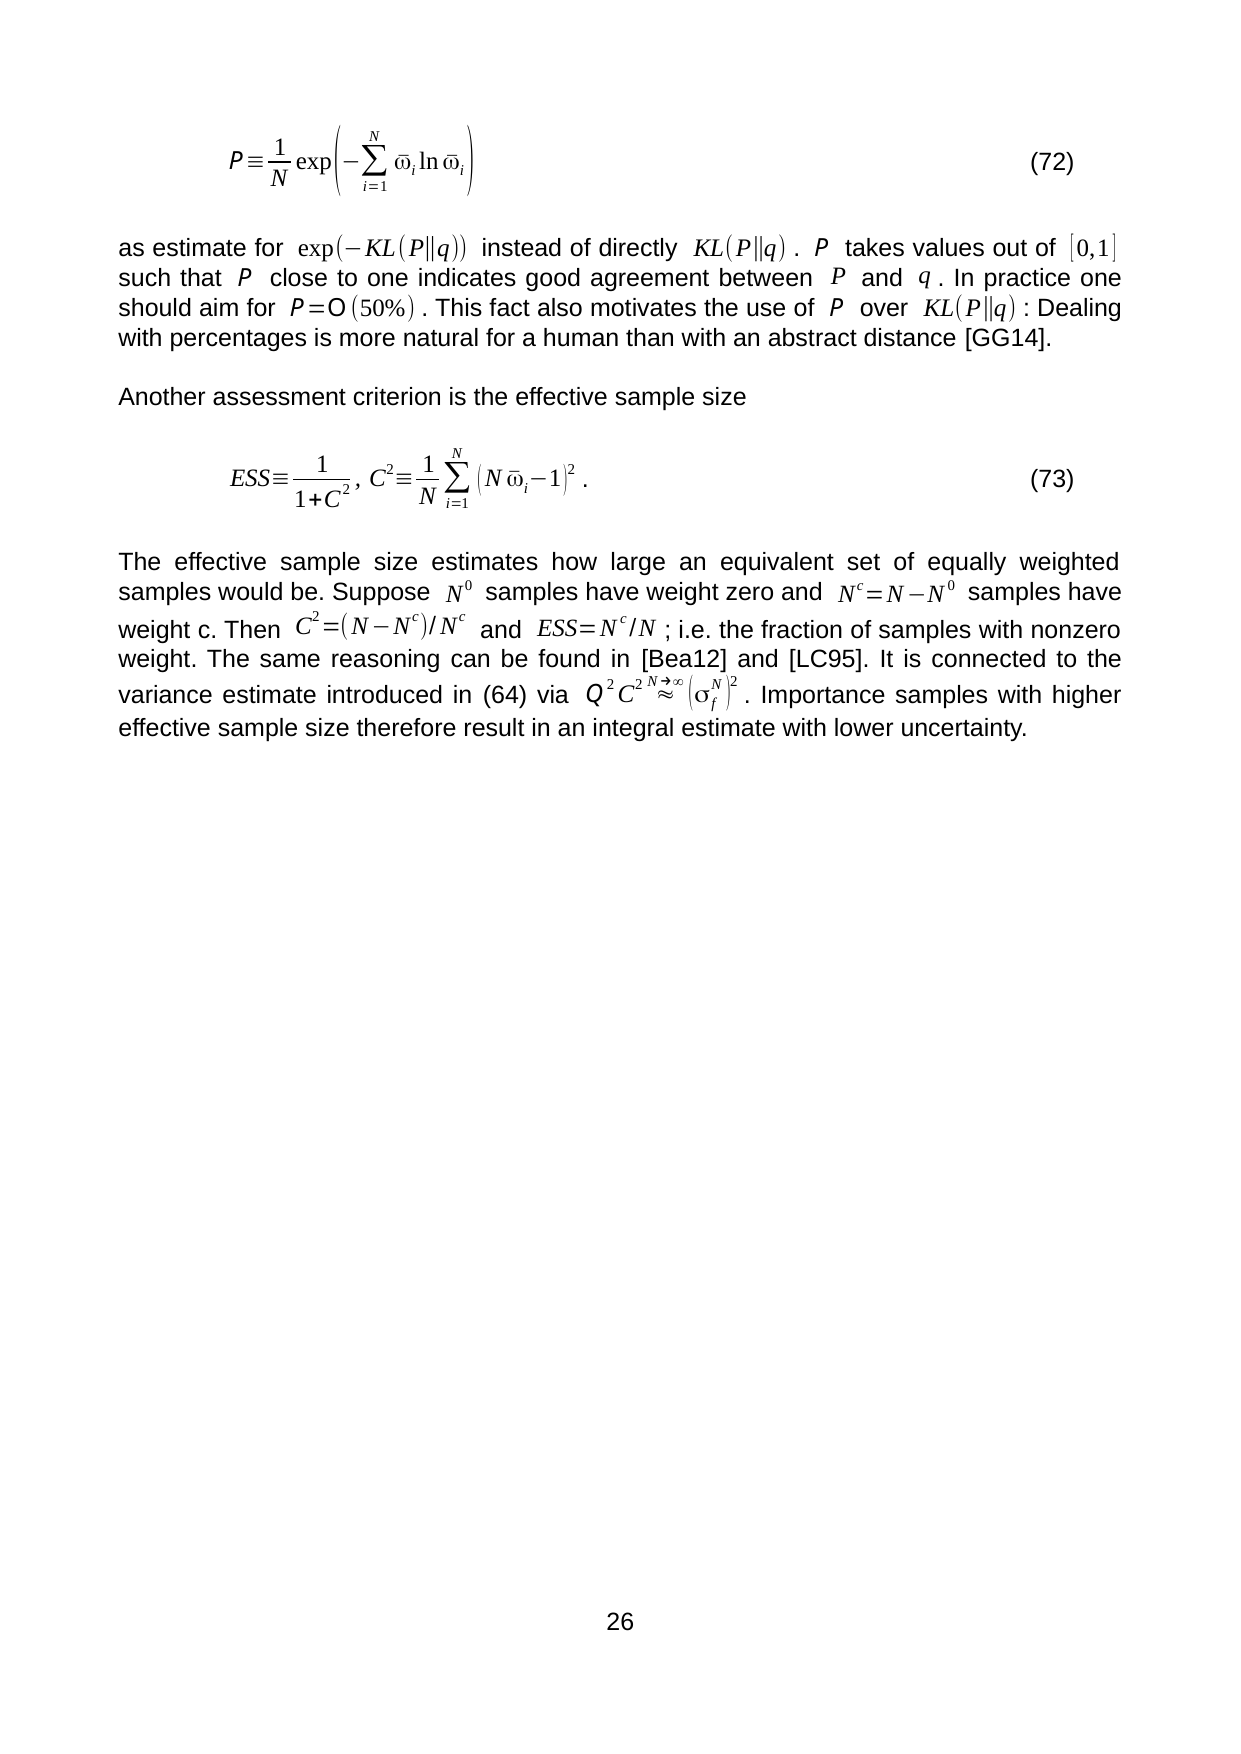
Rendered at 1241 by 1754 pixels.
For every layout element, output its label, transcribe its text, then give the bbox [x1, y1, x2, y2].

text Another assessment criterion is the effective sample size [118, 381, 1122, 410]
table_header [118, 439, 217, 519]
table_header [118, 118, 217, 204]
text as estimate for instead of directly . takes values out of such that close to one indicates good agreement between and . In practice one should aim for . This fact also motivates the use of over : Dealing with percentages is more natural for a human than with an abstract distance [GG14]. [118, 233, 1122, 353]
table_header (73) [1024, 439, 1123, 519]
table_header . [217, 439, 1024, 519]
table_header [217, 118, 1024, 204]
text The effective sample size estimates how large an equivalent set of equally weighted samples would be. Suppose samples have weight zero and samples have weight c. Then and ; i.e. the fraction of samples with nonzero weight. The same reasoning can be found in [Bea12] and [LC95]. It is connected to the variance estimate introduced in (64) via . Importance samples with higher effective sample size therefore result in an integral estimate with lower uncertainty. [118, 547, 1122, 742]
table_header (72) [1024, 118, 1123, 204]
